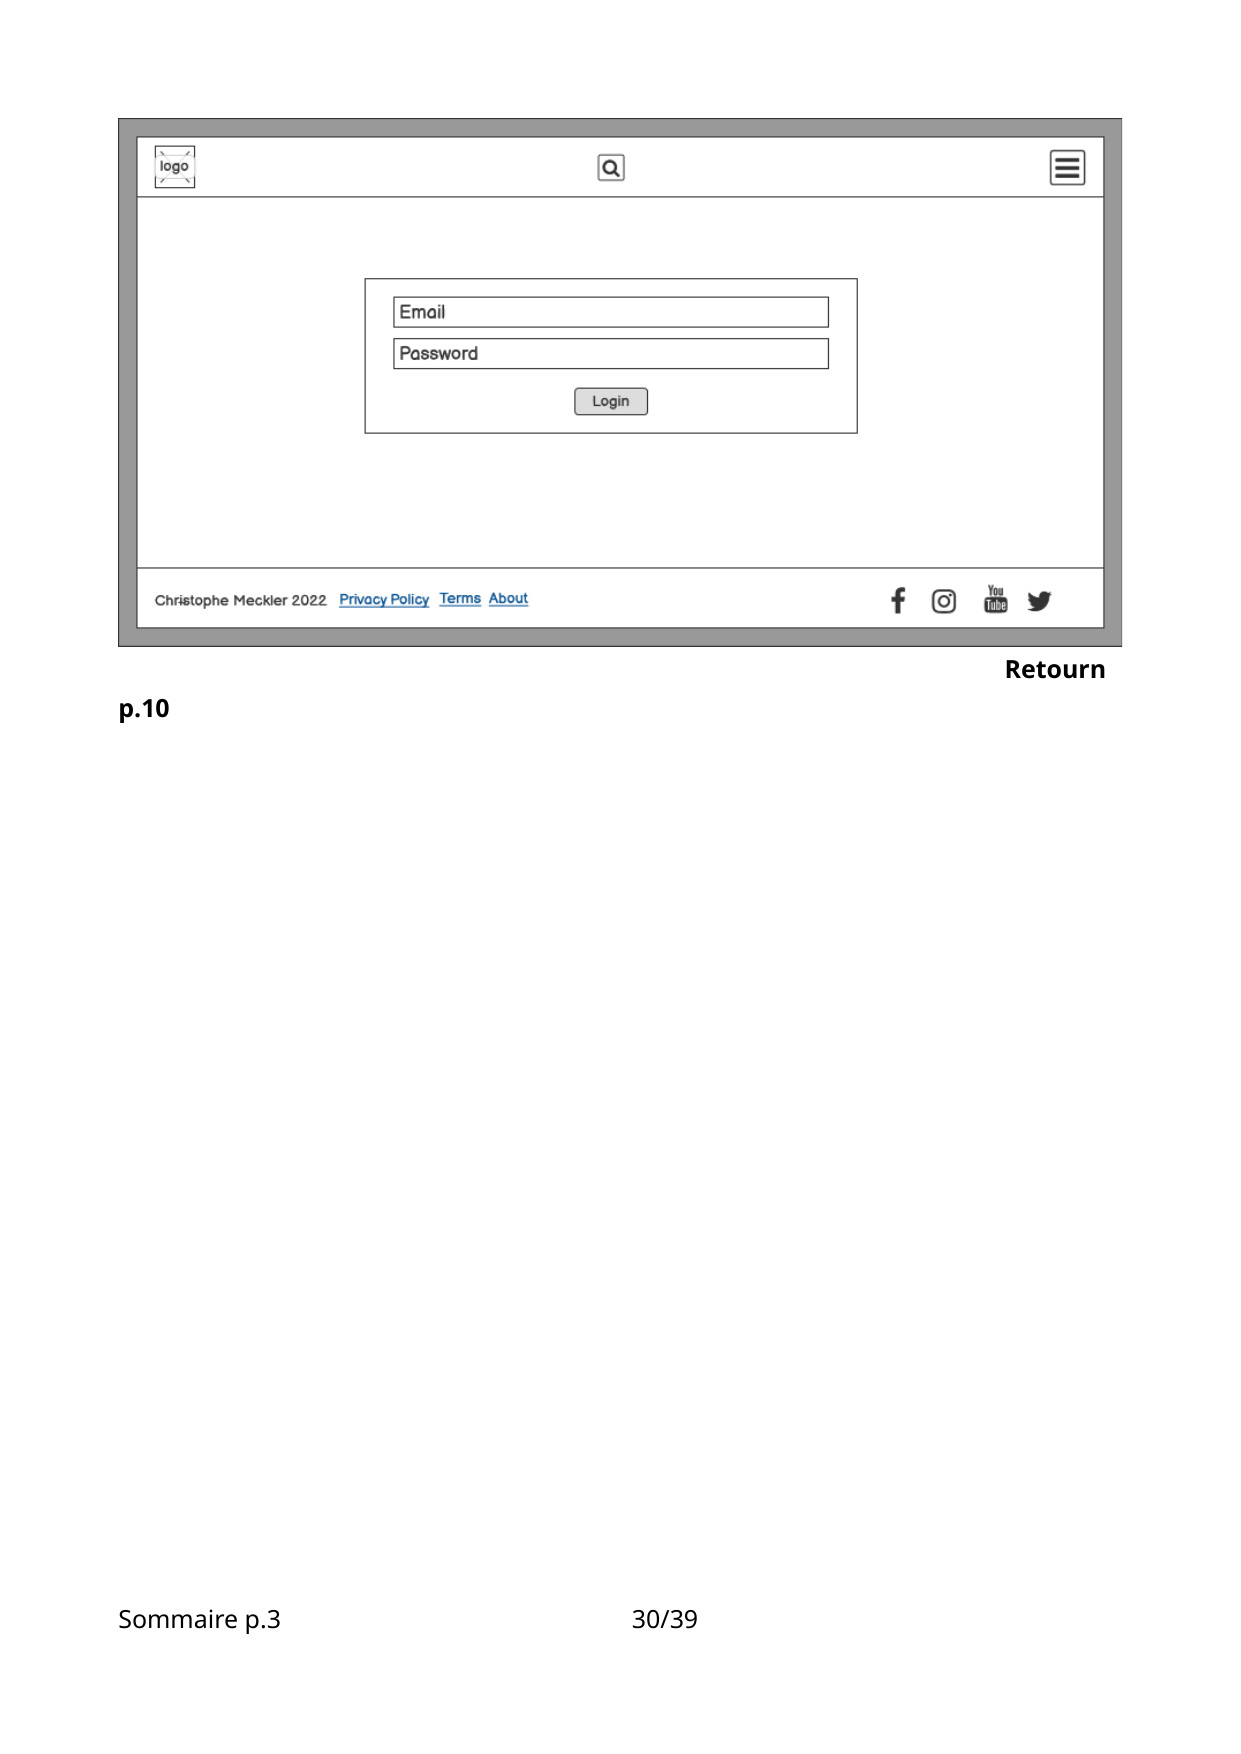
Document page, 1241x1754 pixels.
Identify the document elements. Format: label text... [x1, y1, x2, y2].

text Retourn p.9 [118, 647, 1122, 725]
picture [118, 118, 1123, 647]
